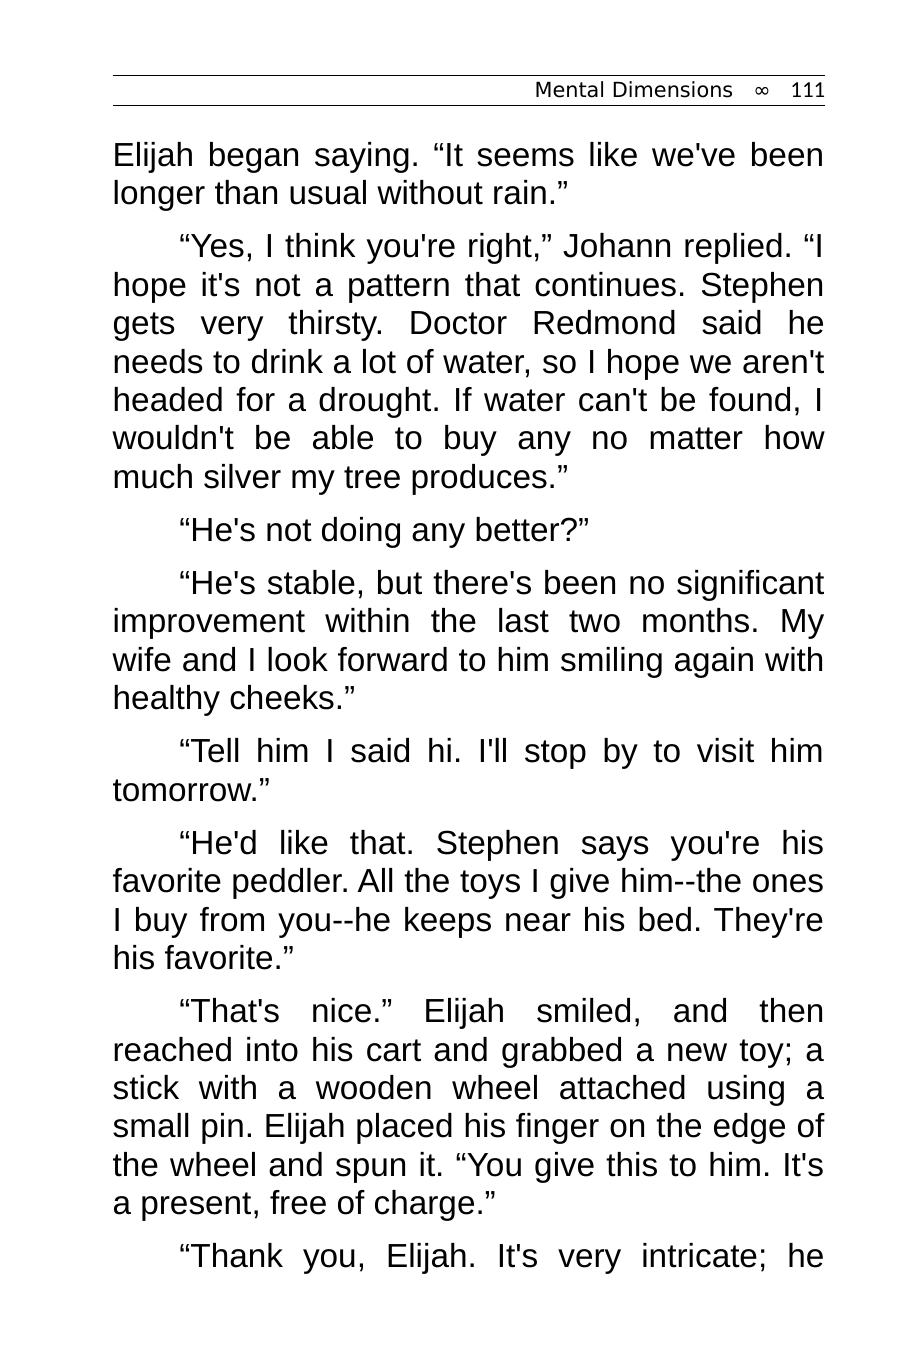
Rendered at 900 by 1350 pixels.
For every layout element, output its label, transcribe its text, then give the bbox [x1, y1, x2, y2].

text “Thank you, Elijah. It's very intricate; he [112, 1236, 825, 1275]
text “That's nice.” Elijah smiled, and then reached into his cart and grabbed a new toy; a stick with a wooden wheel attached using a small pin. Elijah placed his finger on the edge of the wheel and spun it. “You give this to him. It's a present, free of charge.” [112, 991, 825, 1222]
text “He's stable, but there's been no significant improvement within the last two months. My wife and I look forward to him smiling again with healthy cheeks.” [112, 563, 825, 717]
text “He'd like that. Stephen says you're his favorite peddler. All the toys I give him--the ones I buy from you--he keeps near his bed. They're his favorite.” [112, 823, 825, 977]
text “Yes, I think you're right,” Johann replied. “I hope it's not a pattern that continues. Stephen gets very thirsty. Doctor Redmond said he needs to drink a lot of water, so I hope we aren't headed for a drought. If water can't be found, I wouldn't be able to buy any no matter how much silver my tree produces.” [112, 226, 825, 496]
text “He's not doing any better?” [112, 510, 825, 548]
text Elijah began saying. “It seems like we've been longer than usual without rain.” [112, 135, 825, 212]
text “Tell him I said hi. I'll stop by to visit him tomorrow.” [112, 731, 825, 808]
